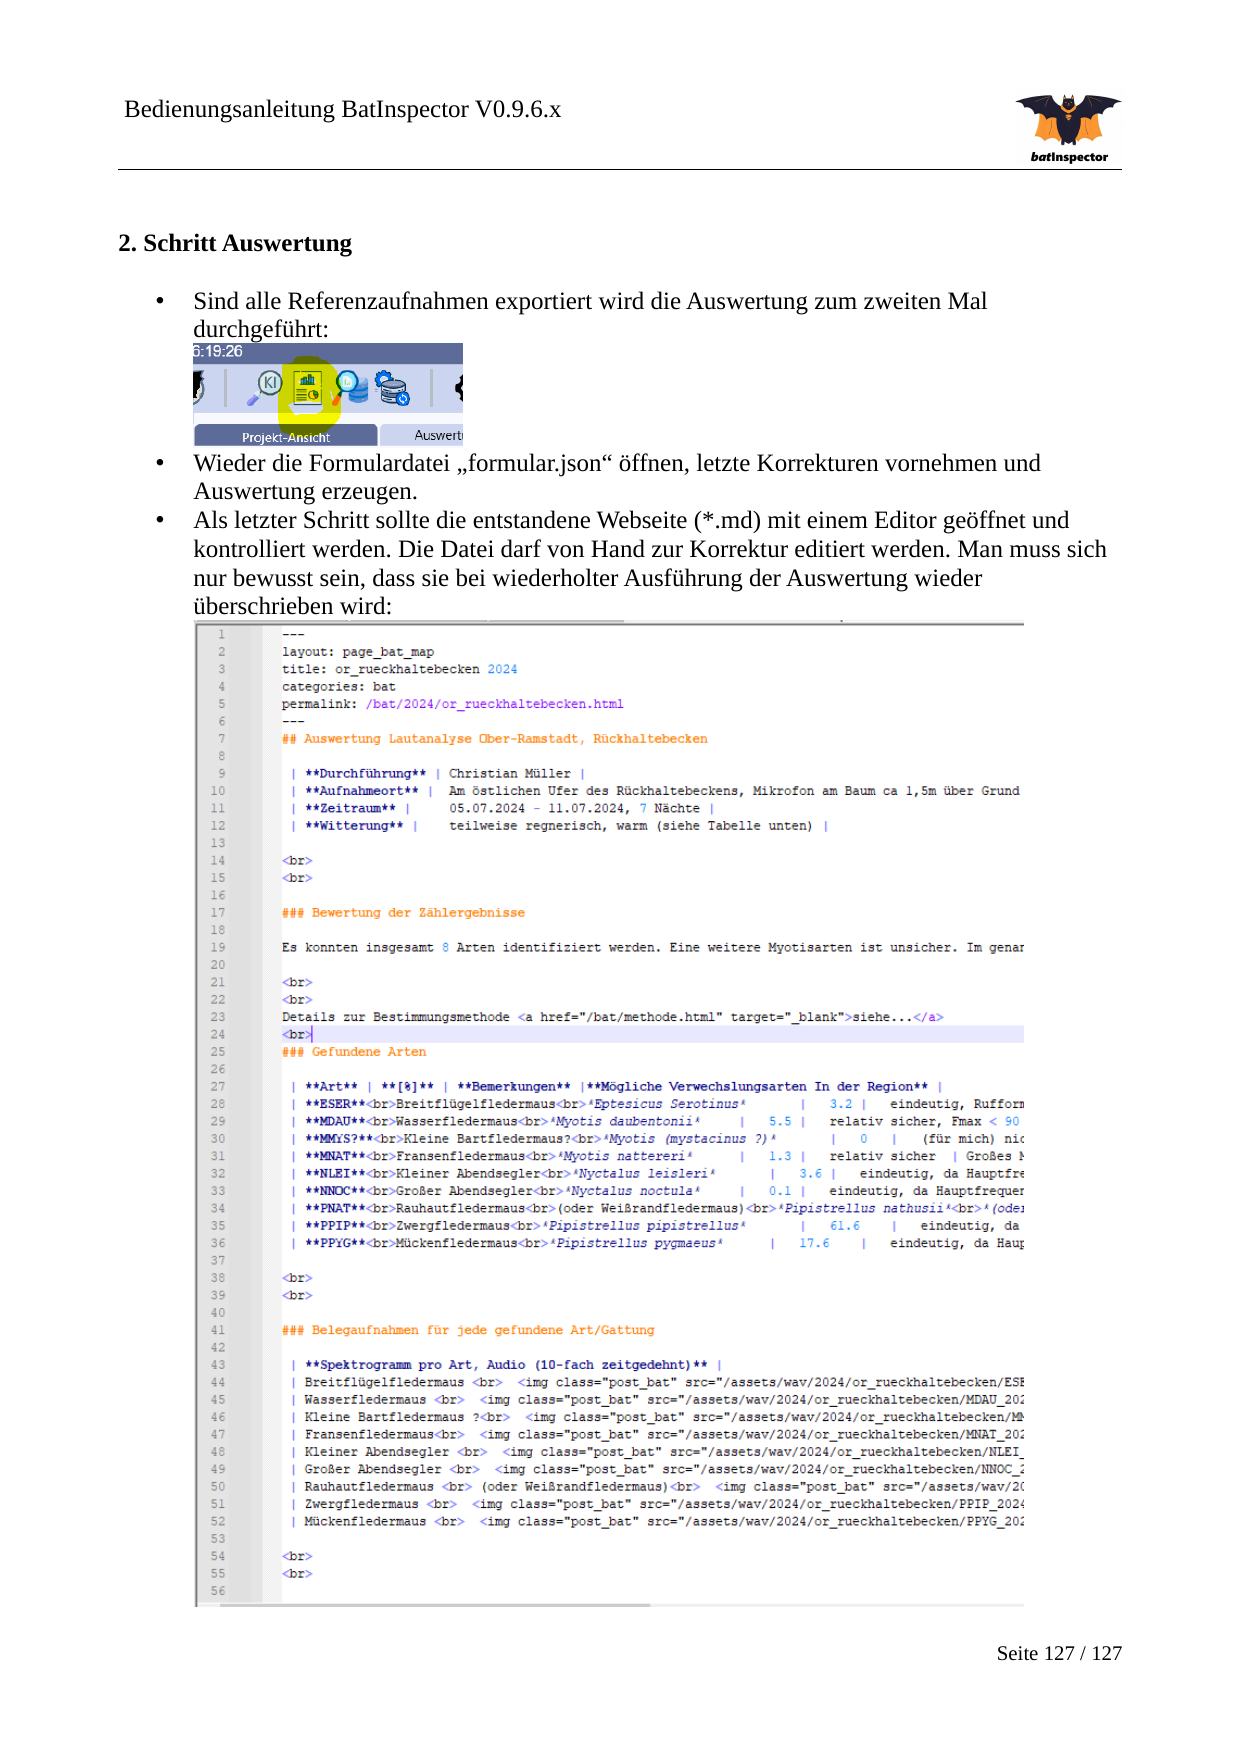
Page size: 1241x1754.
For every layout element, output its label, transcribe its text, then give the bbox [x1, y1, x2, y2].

picture [193, 343, 463, 448]
list Wieder die Formulardatei „formular.json“ öffnen, letzte Korrekturen vornehmen und Auswertung erzeugen. [156, 448, 1122, 505]
list Sind alle Referenzaufnahmen exportiert wird die Auswertung zum zweiten Mal durchgeführt: [156, 286, 1122, 343]
list Als letzter Schritt sollte die entstandene Webseite (*.md) mit einem Editor geöffnet und kontrolliert werden. Die Datei darf von Hand zur Korrektur editiert werden. Man muss sich nur bewusst sein, dass sie bei wiederholter Ausführung der Auswertung wieder überschrieben wird: [156, 505, 1122, 620]
picture [1015, 88, 1125, 165]
text 2. Schritt Auswertung [118, 228, 1122, 257]
picture [193, 620, 1024, 1607]
